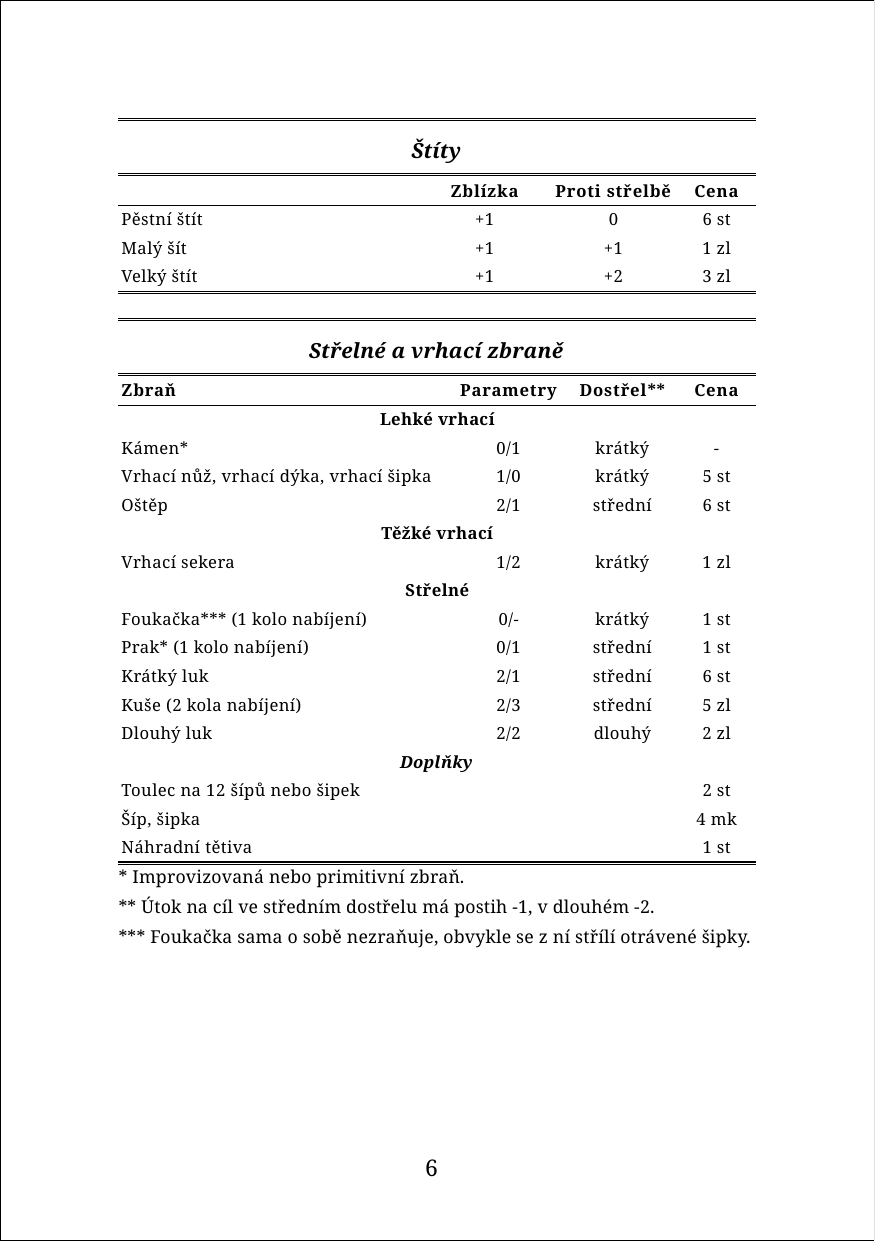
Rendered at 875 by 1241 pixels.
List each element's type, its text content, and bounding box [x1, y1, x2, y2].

table_cell 3 zl [677, 262, 756, 291]
table_cell Střelné [118, 576, 756, 604]
table_cell střední [568, 633, 677, 662]
table_cell 1 zl [677, 548, 756, 576]
table_cell [449, 804, 567, 833]
table_cell 1 st [677, 833, 756, 861]
table_cell [568, 776, 677, 804]
table_cell Vrhací nůž, vrhací dýka, vrhací šipka [118, 462, 449, 490]
table_cell 0 [550, 206, 677, 234]
table_cell Dlouhý luk [118, 719, 449, 747]
table_cell Kuše (2 kola nabíjení) [118, 690, 449, 719]
table_header Štíty [118, 121, 756, 173]
table_cell Doplňky [118, 747, 756, 776]
table_cell střední [568, 662, 677, 690]
table_cell Vrhací sekera [118, 548, 449, 576]
table_cell [449, 833, 567, 861]
table_header Střelné a vrhací zbraně [118, 321, 756, 373]
table_cell Velký štít [118, 262, 419, 291]
table_cell 2/1 [449, 490, 567, 519]
table_cell 1/2 [449, 548, 567, 576]
table_cell - [677, 433, 756, 462]
table_cell +1 [550, 234, 677, 262]
table_cell [568, 833, 677, 861]
table_cell Lehké vrhací [118, 406, 756, 433]
table_cell 1 st [677, 633, 756, 662]
table_cell střední [568, 490, 677, 519]
table_cell [568, 804, 677, 833]
table_cell 4 mk [677, 804, 756, 833]
table_cell 6 st [677, 206, 756, 234]
table_cell Foukačka*** (1 kolo nabíjení) [118, 605, 449, 633]
table_cell [449, 776, 567, 804]
table_cell Toulec na 12 šípů nebo šipek [118, 776, 449, 804]
table_cell 2/1 [449, 662, 567, 690]
table_cell Kámen* [118, 433, 449, 462]
table_cell Proti střelbě [550, 176, 677, 205]
table_cell 1 st [677, 605, 756, 633]
table_cell krátký [568, 433, 677, 462]
table_cell Šíp, šipka [118, 804, 449, 833]
table_cell +2 [550, 262, 677, 291]
table_cell Parametry [449, 376, 567, 405]
table_cell 6 st [677, 490, 756, 519]
table_cell 2 zl [677, 719, 756, 747]
table_cell krátký [568, 605, 677, 633]
table_cell Cena [677, 176, 756, 205]
table_cell 5 st [677, 462, 756, 490]
table_cell +1 [419, 234, 549, 262]
table_cell 0/- [449, 605, 567, 633]
table_cell 0/1 [449, 433, 567, 462]
table_cell 1/0 [449, 462, 567, 490]
table_cell 2/3 [449, 690, 567, 719]
table_cell 0/1 [449, 633, 567, 662]
table_cell Malý šít [118, 234, 419, 262]
table_cell 2/2 [449, 719, 567, 747]
table_cell krátký [568, 548, 677, 576]
table_cell střední [568, 690, 677, 719]
text * Improvizovaná nebo primitivní zbraň. ** Útok na cíl ve středním dostřelu má postih -1, v dlouhém -2. *** Foukačka sama o sobě nezraňuje, obvykle se z ní střílí otrávené šipky. [118, 865, 756, 979]
table_cell Zbraň [118, 376, 449, 405]
table_cell Pěstní štít [118, 206, 419, 234]
table_cell dlouhý [568, 719, 677, 747]
table_cell 5 zl [677, 690, 756, 719]
table_cell +1 [419, 262, 549, 291]
table_cell Cena [677, 376, 756, 405]
table_cell Zblízka [419, 176, 549, 205]
table_cell Těžké vrhací [118, 519, 756, 547]
table_cell Prak* (1 kolo nabíjení) [118, 633, 449, 662]
table_cell 6 st [677, 662, 756, 690]
table_cell +1 [419, 206, 549, 234]
table_cell Oštěp [118, 490, 449, 519]
table_cell krátký [568, 462, 677, 490]
table_cell 2 st [677, 776, 756, 804]
table_cell 1 zl [677, 234, 756, 262]
table_cell Dostřel** [568, 376, 677, 405]
table_cell Krátký luk [118, 662, 449, 690]
table_cell [118, 176, 419, 205]
table_cell Náhradní tětiva [118, 833, 449, 861]
